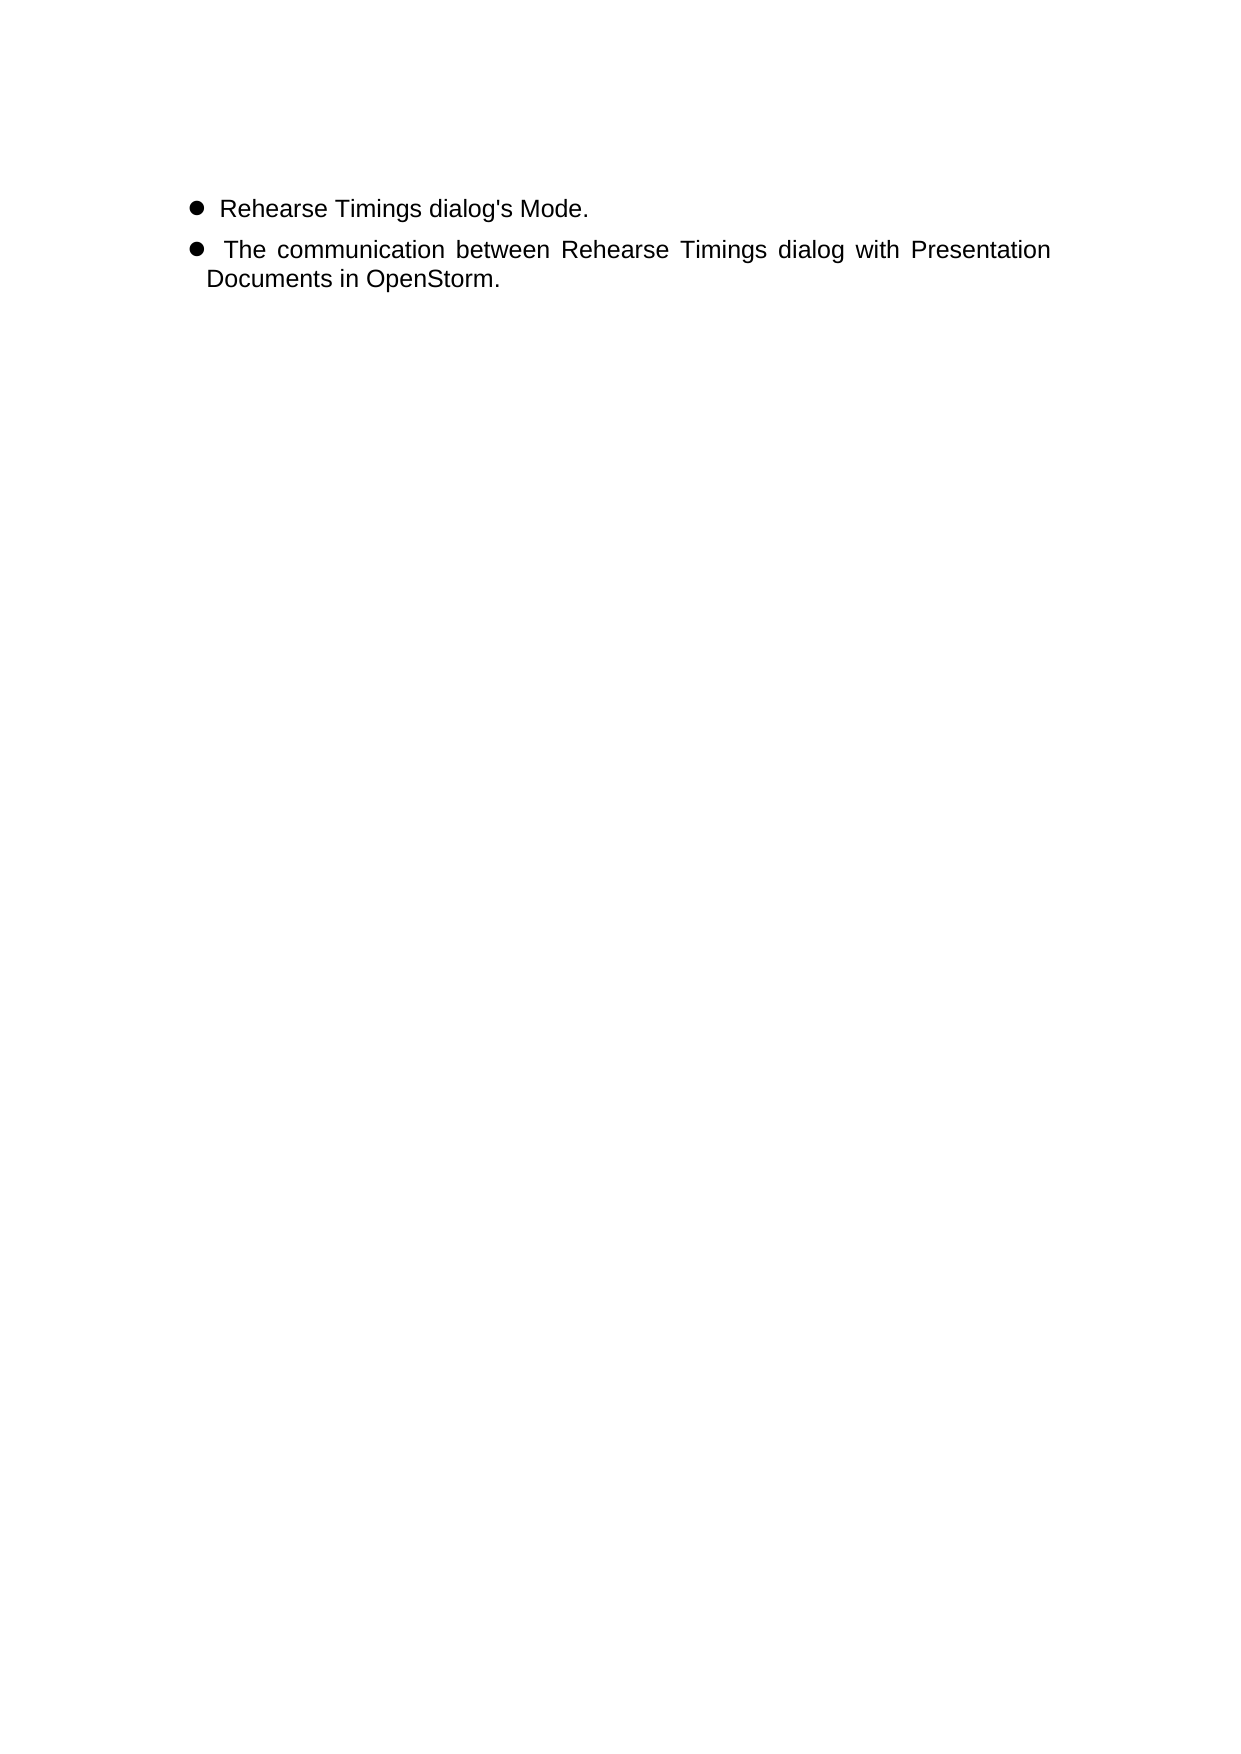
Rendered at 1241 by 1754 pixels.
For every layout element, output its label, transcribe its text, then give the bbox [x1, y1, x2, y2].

text  Rehearse Timings dialog's Mode. [187, 194, 1053, 223]
text  The communication between Rehearse Timings dialog with Presentation Documents in OpenStorm. [187, 235, 1053, 293]
